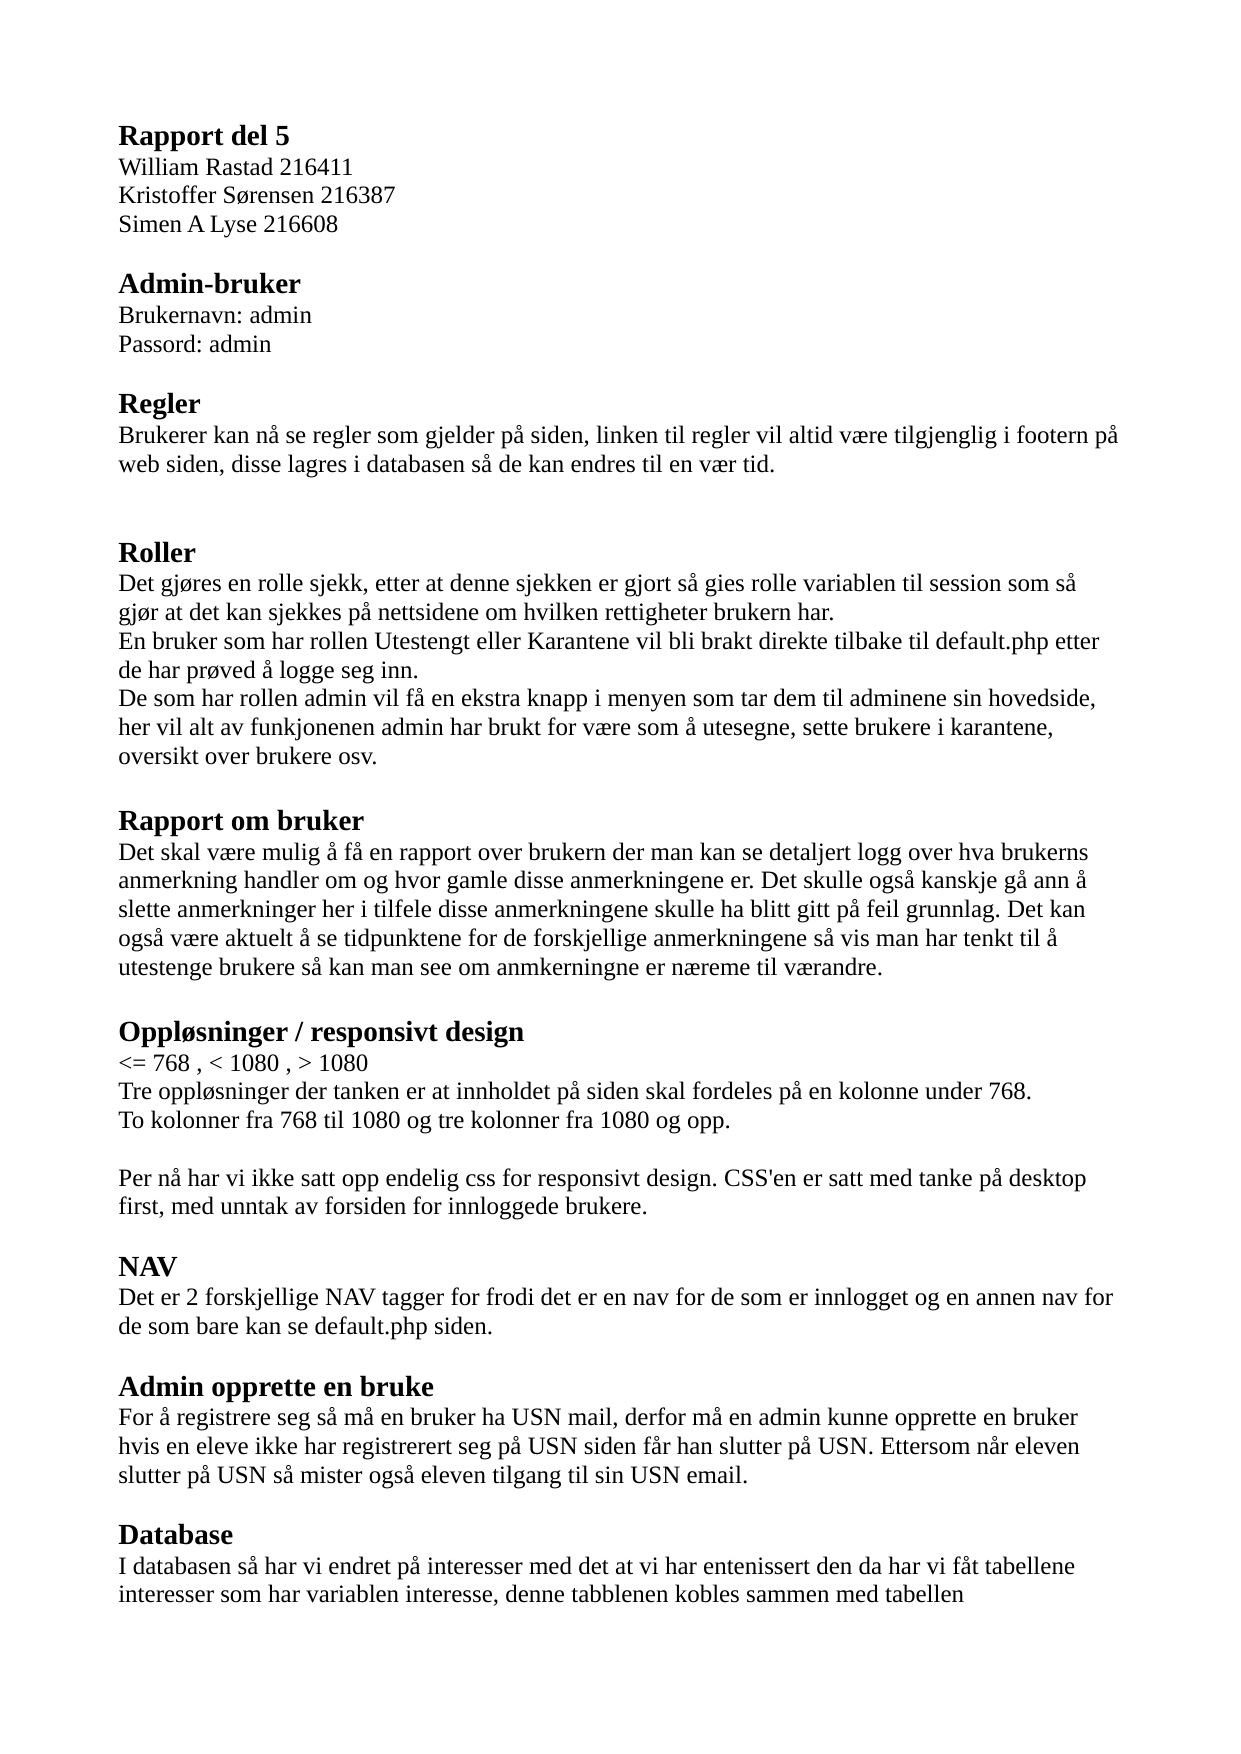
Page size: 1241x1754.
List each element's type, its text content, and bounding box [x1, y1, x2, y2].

text Tre oppløsninger der tanken er at innholdet på siden skal fordeles på en kolonne under 768. [118, 1076, 1122, 1105]
text To kolonner fra 768 til 1080 og tre kolonner fra 1080 og opp. [118, 1105, 1122, 1134]
text Det skal være mulig å få en rapport over brukern der man kan se detaljert logg over hva brukerns anmerkning handler om og hvor gamle disse anmerkningene er. Det skulle også kanskje gå ann å slette anmerkninger her i tilfele disse anmerkningene skulle ha blitt gitt på feil grunnlag. Det kan også være aktuelt å se tidpunktene for de forskjellige anmerkningene så vis man har tenkt til å utestenge brukere så kan man see om anmkerningne er næreme til værandre. [118, 837, 1122, 981]
text De som har rollen admin vil få en ekstra knapp i menyen som tar dem til adminene sin hovedside, her vil alt av funkjonenen admin har brukt for være som å utesegne, sette brukere i karantene, oversikt over brukere osv. [118, 683, 1122, 770]
text Rapport del 5 [118, 118, 1122, 152]
text Rapport om bruker [118, 803, 1122, 837]
text Brukernavn: admin [118, 300, 1122, 329]
text For å registrere seg så må en bruker ha USN mail, derfor må en admin kunne opprette en bruker hvis en eleve ikke har registrerert seg på USN siden får han slutter på USN. Ettersom når eleven slutter på USN så mister også eleven tilgang til sin USN email. [118, 1402, 1122, 1488]
text Roller [118, 535, 1122, 568]
text Brukerer kan nå se regler som gjelder på siden, linken til regler vil altid være tilgjenglig i footern på web siden, disse lagres i databasen så de kan endres til en vær tid. [118, 420, 1122, 477]
text NAV [118, 1249, 1122, 1282]
text <= 768 , < 1080 , > 1080 [118, 1048, 1122, 1076]
text Admin-bruker [118, 267, 1122, 300]
text Regler [118, 386, 1122, 420]
text William Rastad 216411 [118, 152, 1122, 180]
text Admin opprette en bruke [118, 1369, 1122, 1402]
text Det gjøres en rolle sjekk, etter at denne sjekken er gjort så gies rolle variablen til session som så gjør at det kan sjekkes på nettsidene om hvilken rettigheter brukern har. [118, 568, 1122, 626]
text Passord: admin [118, 329, 1122, 358]
text Simen A Lyse 216608 [118, 209, 1122, 238]
text Per nå har vi ikke satt opp endelig css for responsivt design. CSS'en er satt med tanke på desktop first, med unntak av forsiden for innloggede brukere. [118, 1163, 1122, 1220]
text Oppløsninger / responsivt design [118, 1014, 1122, 1048]
text Kristoffer Sørensen 216387 [118, 180, 1122, 209]
text En bruker som har rollen Utestengt eller Karantene vil bli brakt direkte tilbake til default.php etter de har prøved å logge seg inn. [118, 626, 1122, 683]
text I databasen så har vi endret på interesser med det at vi har entenissert den da har vi fåt tabellene interesser som har variablen interesse, denne tabblenen kobles sammen med tabellen [118, 1551, 1122, 1608]
text Database [118, 1517, 1122, 1551]
text Det er 2 forskjellige NAV tagger for frodi det er en nav for de som er innlogget og en annen nav for de som bare kan se default.php siden. [118, 1282, 1122, 1340]
